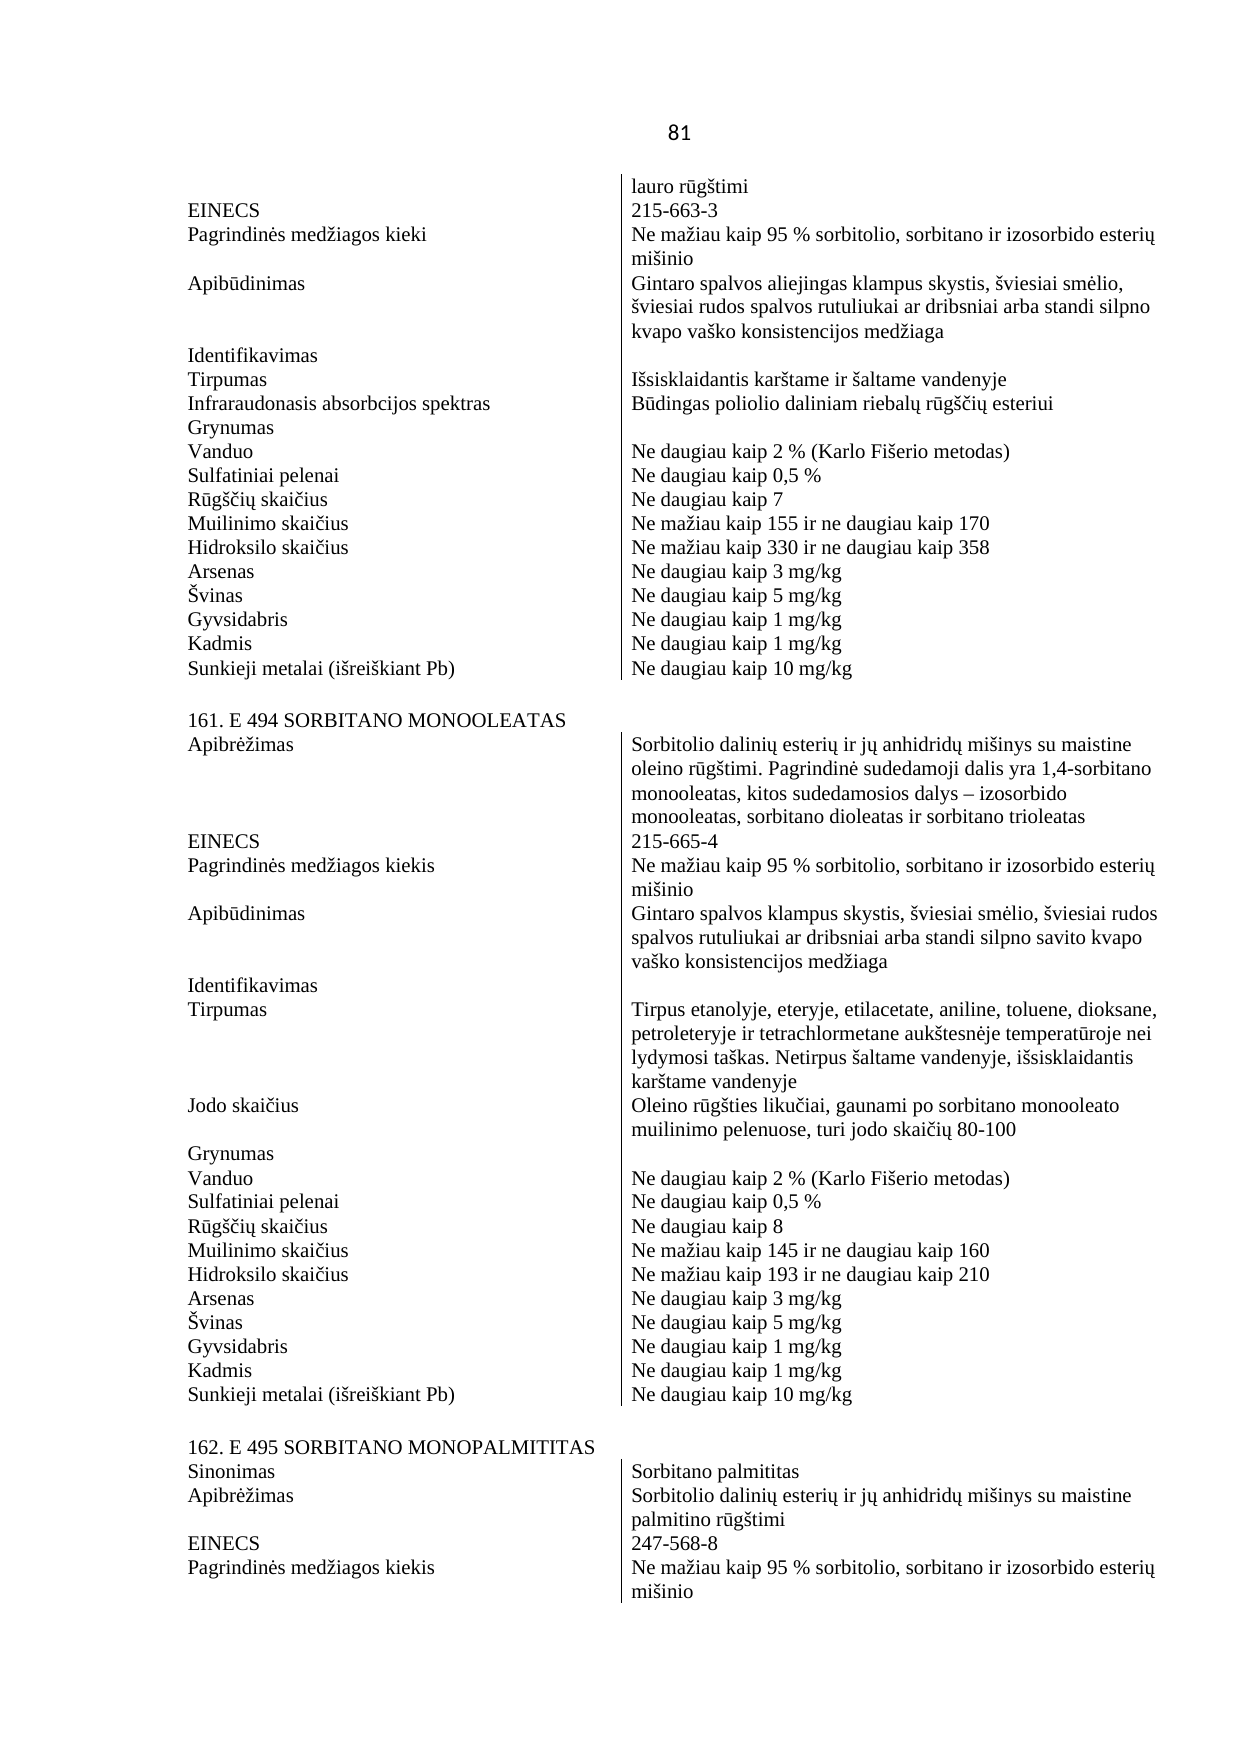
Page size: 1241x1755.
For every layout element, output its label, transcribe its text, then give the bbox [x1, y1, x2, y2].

table_cell Apibūdinimas [177, 270, 621, 343]
table_cell [622, 1141, 1181, 1165]
table_cell Hidroksilo skaičius [177, 535, 621, 559]
table_cell Tirpumas [177, 367, 621, 391]
table_cell Ne mažiau kaip 95 % sorbitolio, sorbitano ir izosorbido esterių mišinio [622, 222, 1181, 270]
table_header 162. E 495 SORBITANO MONOPALMITITAS [177, 1435, 1181, 1459]
table_cell Sorbitolio dalinių esterių ir jų anhidridų mišinys su maistine oleino rūgštimi. Pagrindinė sudedamoji dalis yra 1,4-sorbitano monooleatas, kitos sudedamosios dalys – izosorbido monooleatas, sorbitano dioleatas ir sorbitano trioleatas [622, 732, 1181, 828]
table_cell Sulfatiniai pelenai [177, 1190, 621, 1213]
table_cell Tirpus etanolyje, eteryje, etilacetate, aniline, toluene, dioksane, petroleteryje ir tetrachlormetane aukštesnėje temperatūroje nei lydymosi taškas. Netirpus šaltame vandenyje, išsisklaidantis karštame vandenyje [622, 997, 1181, 1093]
table_cell Muilinimo skaičius [177, 1238, 621, 1262]
table_cell Sulfatiniai pelenai [177, 463, 621, 487]
table_cell Ne daugiau kaip 1 mg/kg [622, 607, 1181, 631]
table_cell [622, 973, 1181, 997]
table_cell Arsenas [177, 1286, 621, 1310]
table_cell EINECS [177, 198, 621, 222]
table_cell Ne daugiau kaip 1 mg/kg [622, 1334, 1181, 1358]
table_cell Pagrindinės medžiagos kieki [177, 222, 621, 270]
table_cell Švinas [177, 1310, 621, 1334]
table_cell Identifikavimas [177, 343, 621, 367]
table_cell Ne daugiau kaip 3 mg/kg [622, 1286, 1181, 1310]
table_cell Rūgščių skaičius [177, 1214, 621, 1238]
table_cell Pagrindinės medžiagos kiekis [177, 1555, 621, 1603]
table_cell lauro rūgštimi [622, 174, 1181, 198]
table_cell Jodo skaičius [177, 1093, 621, 1141]
table_cell 247-568-8 [622, 1531, 1181, 1555]
table_cell Ne daugiau kaip 5 mg/kg [622, 583, 1181, 607]
table_cell Ne daugiau kaip 1 mg/kg [622, 1358, 1181, 1382]
table_cell Muilinimo skaičius [177, 511, 621, 535]
table_cell Ne daugiau kaip 8 [622, 1214, 1181, 1238]
table_cell Ne mažiau kaip 145 ir ne daugiau kaip 160 [622, 1238, 1181, 1262]
table_cell Rūgščių skaičius [177, 487, 621, 511]
table_cell EINECS [177, 1531, 621, 1555]
table_cell Identifikavimas [177, 973, 621, 997]
table_cell Vanduo [177, 439, 621, 463]
table_cell Ne daugiau kaip 10 mg/kg [622, 1382, 1181, 1406]
table_cell Gyvsidabris [177, 1334, 621, 1358]
table_cell [622, 415, 1181, 439]
table_cell Ne daugiau kaip 1 mg/kg [622, 631, 1181, 655]
table_cell Ne daugiau kaip 7 [622, 487, 1181, 511]
table_cell Ne mažiau kaip 95 % sorbitolio, sorbitano ir izosorbido esterių mišinio [622, 1555, 1181, 1603]
table_cell Ne mažiau kaip 155 ir ne daugiau kaip 170 [622, 511, 1181, 535]
table_cell Apibrėžimas [177, 1483, 621, 1531]
table_cell Ne mažiau kaip 193 ir ne daugiau kaip 210 [622, 1262, 1181, 1286]
table_cell [177, 174, 621, 198]
table_cell 215-665-4 [622, 829, 1181, 853]
table_header 161. E 494 SORBITANO MONOOLEATAS [177, 708, 1181, 732]
table_cell Ne daugiau kaip 5 mg/kg [622, 1310, 1181, 1334]
table_cell Ne daugiau kaip 2 % (Karlo Fišerio metodas) [622, 1165, 1181, 1189]
table_cell 215-663-3 [622, 198, 1181, 222]
table_cell Gintaro spalvos klampus skystis, šviesiai smėlio, šviesiai rudos spalvos rutuliukai ar dribsniai arba standi silpno savito kvapo vaško konsistencijos medžiaga [622, 901, 1181, 973]
table_cell Gyvsidabris [177, 607, 621, 631]
table_cell Infraraudonasis absorbcijos spektras [177, 391, 621, 415]
table_cell Sinonimas [177, 1459, 621, 1483]
table_cell Kadmis [177, 631, 621, 655]
table_cell Ne daugiau kaip 0,5 % [622, 463, 1181, 487]
table_cell Ne mažiau kaip 330 ir ne daugiau kaip 358 [622, 535, 1181, 559]
table_cell Vanduo [177, 1165, 621, 1189]
table_cell Sunkieji metalai (išreiškiant Pb) [177, 655, 621, 679]
table_cell Sunkieji metalai (išreiškiant Pb) [177, 1382, 621, 1406]
table_cell Grynumas [177, 1141, 621, 1165]
table_cell EINECS [177, 829, 621, 853]
table_cell Gintaro spalvos aliejingas klampus skystis, šviesiai smėlio, šviesiai rudos spalvos rutuliukai ar dribsniai arba standi silpno kvapo vaško konsistencijos medžiaga [622, 270, 1181, 343]
table_cell Būdingas poliolio daliniam riebalų rūgščių esteriui [622, 391, 1181, 415]
table_cell Pagrindinės medžiagos kiekis [177, 853, 621, 901]
table_cell Ne daugiau kaip 2 % (Karlo Fišerio metodas) [622, 439, 1181, 463]
table_cell [622, 343, 1181, 367]
table_cell Apibrėžimas [177, 732, 621, 828]
table_cell Arsenas [177, 559, 621, 583]
table_cell Oleino rūgšties likučiai, gaunami po sorbitano monooleato muilinimo pelenuose, turi jodo skaičių 80-100 [622, 1093, 1181, 1141]
table_cell Apibūdinimas [177, 901, 621, 973]
table_cell Sorbitano palmititas [622, 1459, 1181, 1483]
table_cell Švinas [177, 583, 621, 607]
table_cell Ne daugiau kaip 0,5 % [622, 1190, 1181, 1213]
table_cell Grynumas [177, 415, 621, 439]
table_cell Išsisklaidantis karštame ir šaltame vandenyje [622, 367, 1181, 391]
table_cell Sorbitolio dalinių esterių ir jų anhidridų mišinys su maistine palmitino rūgštimi [622, 1483, 1181, 1531]
table_cell Tirpumas [177, 997, 621, 1093]
table_cell Ne daugiau kaip 10 mg/kg [622, 655, 1181, 679]
table_cell Kadmis [177, 1358, 621, 1382]
table_cell Ne daugiau kaip 3 mg/kg [622, 559, 1181, 583]
table_cell Ne mažiau kaip 95 % sorbitolio, sorbitano ir izosorbido esterių mišinio [622, 853, 1181, 901]
table_cell Hidroksilo skaičius [177, 1262, 621, 1286]
